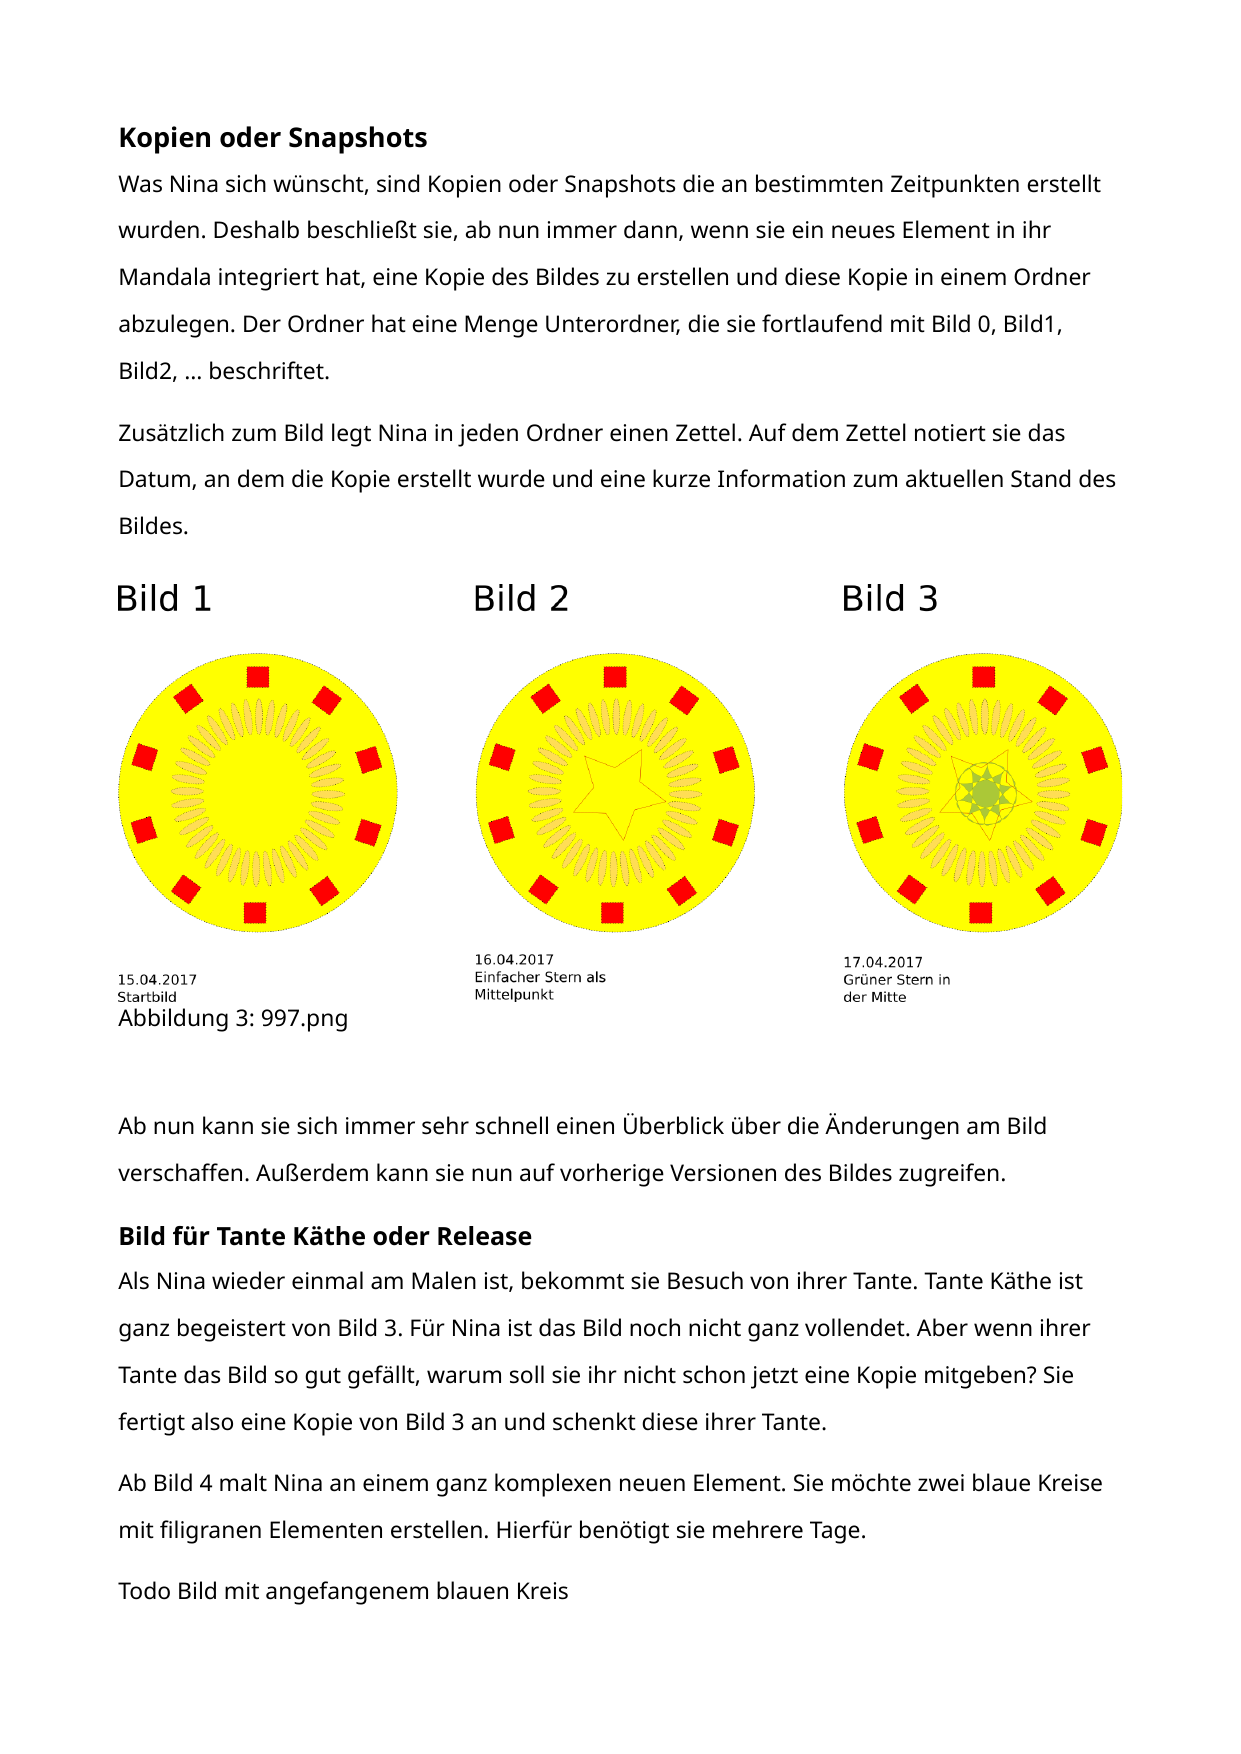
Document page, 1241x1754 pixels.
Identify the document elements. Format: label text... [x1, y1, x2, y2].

text Als Nina wieder einmal am Malen ist, bekommt sie Besuch von ihrer Tante. Tante Käthe ist ganz begeistert von Bild 3. Für Nina ist das Bild noch nicht ganz vollendet. Aber wenn ihrer Tante das Bild so gut gefällt, warum soll sie ihr nicht schon jetzt eine Kopie mitgeben? Sie fertigt also eine Kopie von Bild 3 an und schenkt diese ihrer Tante. [118, 1265, 1122, 1437]
text Todo Bild mit angefangenem blauen Kreis [118, 1575, 1122, 1607]
subtitle Kopien oder Snapshots [118, 118, 1122, 155]
subtitle Bild für Tante Käthe oder Release [118, 1218, 1122, 1252]
text Zusätzlich zum Bild legt Nina in jeden Ordner einen Zettel. Auf dem Zettel notiert sie das Datum, an dem die Kopie erstellt wurde und eine kurze Information zum aktuellen Stand des Bildes. [118, 416, 1122, 541]
text Ab nun kann sie sich immer sehr schnell einen Überblick über die Änderungen am Bild verschaffen. Außerdem kann sie nun auf vorherige Versionen des Bildes zugreifen. [118, 1110, 1122, 1188]
picture [118, 584, 1123, 1002]
text Abbildung 3: 997.png [118, 1002, 1122, 1033]
text Was Nina sich wünscht, sind Kopien oder Snapshots die an bestimmten Zeitpunkten erstellt wurden. Deshalb beschließt sie, ab nun immer dann, wenn sie ein neues Element in ihr Mandala integriert hat, eine Kopie des Bildes zu erstellen und diese Kopie in einem Ordner abzulegen. Der Ordner hat eine Menge Unterordner, die sie fortlaufend mit Bild 0, Bild1, Bild2, … beschriftet. [118, 167, 1122, 386]
text Ab Bild 4 malt Nina an einem ganz komplexen neuen Element. Sie möchte zwei blaue Kreise mit filigranen Elementen erstellen. Hierfür benötigt sie mehrere Tage. [118, 1467, 1122, 1545]
